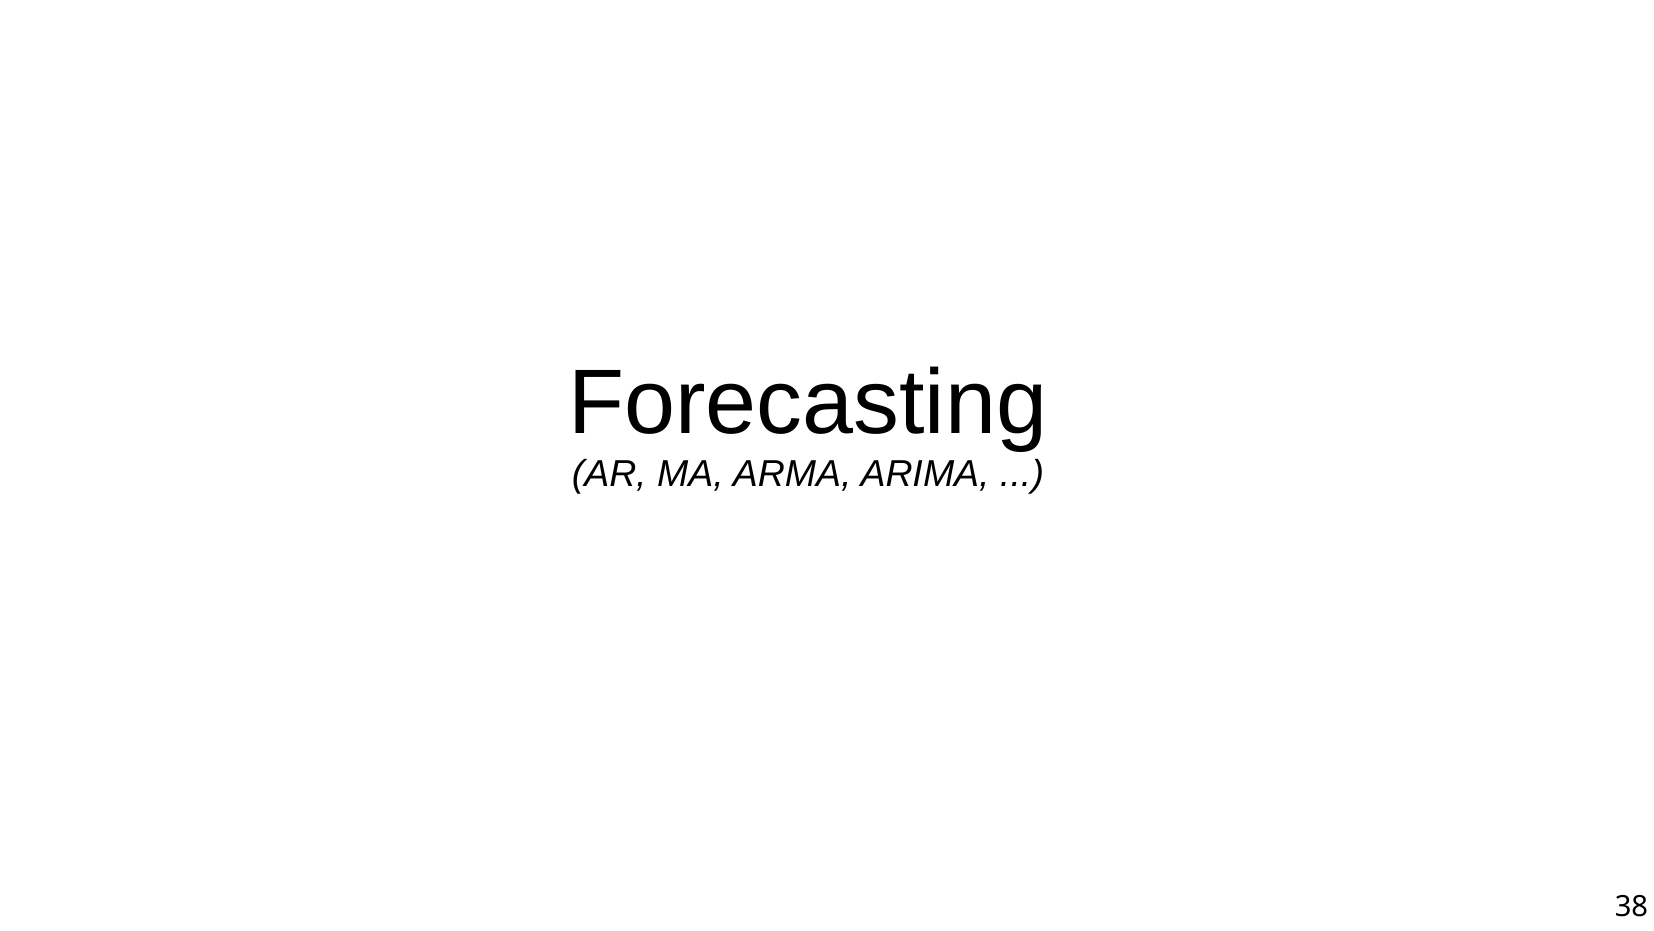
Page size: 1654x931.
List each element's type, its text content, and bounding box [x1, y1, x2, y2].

title Forecasting (AR, MA, ARMA, ARIMA, ...) [64, 344, 1553, 501]
